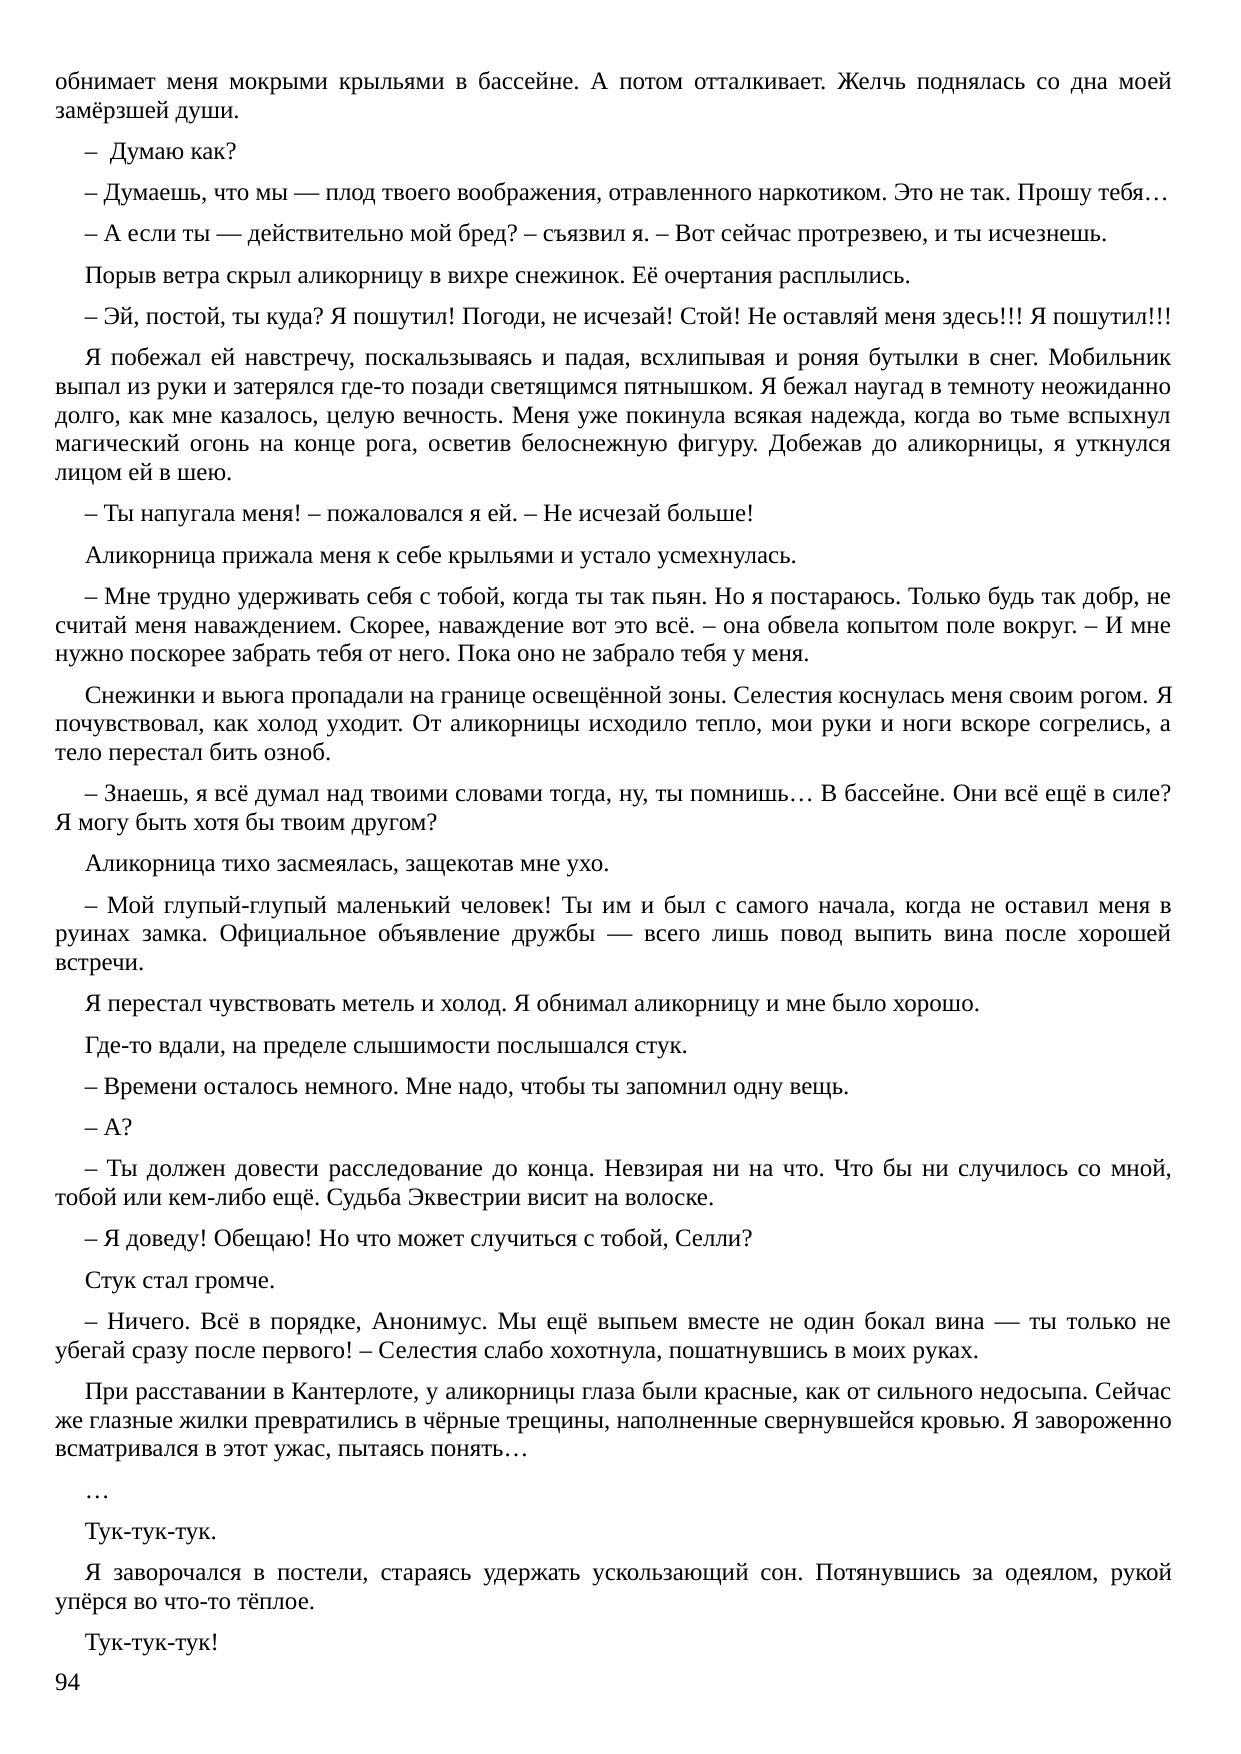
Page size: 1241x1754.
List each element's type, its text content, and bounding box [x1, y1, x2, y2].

text – Я доведу! Обещаю! Но что может случиться с тобой, Селли? [55, 1223, 1173, 1252]
text – Ты напугала меня! – пожаловался я ей. – Не исчезай больше! [55, 498, 1173, 527]
text Я заворочался в постели, стараясь удержать ускользающий сон. Потянувшись за одеялом, рукой упёрся во что-то тёплое. [55, 1557, 1173, 1615]
text Порыв ветра скрыл аликорницу в вихре снежинок. Её очертания расплылись. [55, 260, 1173, 288]
text – Мой глупый-глупый маленький человек! Ты им и был с самого начала, когда не оставил меня в руинах замка. Официальное объявление дружбы — всего лишь повод выпить вина после хорошей встречи. [55, 890, 1173, 976]
text – Эй, постой, ты куда? Я пошутил! Погоди, не исчезай! Стой! Не оставляй меня здесь!!! Я пошутил!!! [55, 301, 1173, 330]
text – Времени осталось немного. Мне надо, чтобы ты запомнил одну вещь. [55, 1071, 1173, 1100]
text Снежинки и вьюга пропадали на границе освещённой зоны. Селестия коснулась меня своим рогом. Я почувствовал, как холод уходит. От аликорницы исходило тепло, мои руки и ноги вскоре согрелись, а тело перестал бить озноб. [55, 680, 1173, 766]
text – Думаешь, что мы — плод твоего воображения, отравленного наркотиком. Это не так. Прошу тебя… [55, 177, 1173, 206]
text – Ты должен довести расследование до конца. Невзирая ни на что. Что бы ни случилось со мной, тобой или кем-либо ещё. Судьба Эквестрии висит на волоске. [55, 1153, 1173, 1211]
text Аликорница тихо засмеялась, защекотав мне ухо. [55, 848, 1173, 877]
text – Мне трудно удерживать себя с тобой, когда ты так пьян. Но я постараюсь. Только будь так добр, не считай меня наваждением. Скорее, наваждение вот это всё. – она обвела копытом поле вокруг. – И мне нужно поскорее забрать тебя от него. Пока оно не забрало тебя у меня. [55, 581, 1173, 667]
text … [55, 1475, 1173, 1503]
text – Знаешь, я всё думал над твоими словами тогда, ну, ты помнишь… В бассейне. Они всё ещё в силе? Я могу быть хотя бы твоим другом? [55, 778, 1173, 836]
text Я перестал чувствовать метель и холод. Я обнимал аликорницу и мне было хорошо. [55, 988, 1173, 1017]
text Тук-тук-тук. [55, 1516, 1173, 1545]
text Тук-тук-тук! [55, 1627, 1173, 1656]
text – А если ты — действительно мой бред? – съязвил я. – Вот сейчас протрезвею, и ты исчезнешь. [55, 218, 1173, 247]
text Где-то вдали, на пределе слышимости послышался стук. [55, 1030, 1173, 1058]
text – Ничего. Всё в порядке, Анонимус. Мы ещё выпьем вместе не один бокал вина — ты только не убегай сразу после первого! – Селестия слабо хохотнула, пошатнувшись в моих руках. [55, 1306, 1173, 1363]
text Я побежал ей навстречу, поскальзываясь и падая, всхлипывая и роняя бутылки в снег. Мобильник выпал из руки и затерялся где-то позади светящимся пятнышком. Я бежал наугад в темноту неожиданно долго, как мне казалось, целую вечность. Меня уже покинула всякая надежда, когда во тьме вспыхнул магический огонь на конце рога, осветив белоснежную фигуру. Добежав до аликорницы, я уткнулся лицом ей в шею. [55, 342, 1173, 486]
text При расставании в Кантерлоте, у аликорницы глаза были красные, как от сильного недосыпа. Сейчас же глазные жилки превратились в чёрные трещины, наполненные свернувшейся кровью. Я завороженно всматривался в этот ужас, пытаясь понять… [55, 1376, 1173, 1462]
text Аликорница прижала меня к себе крыльями и устало усмехнулась. [55, 540, 1173, 568]
text – А? [55, 1112, 1173, 1141]
text Стук стал громче. [55, 1265, 1173, 1293]
text – Думаю как? [55, 136, 1173, 165]
text обнимает меня мокрыми крыльями в бассейне. А потом отталкивает. Желчь поднялась со дна моей замёрзшей души. [55, 66, 1173, 123]
